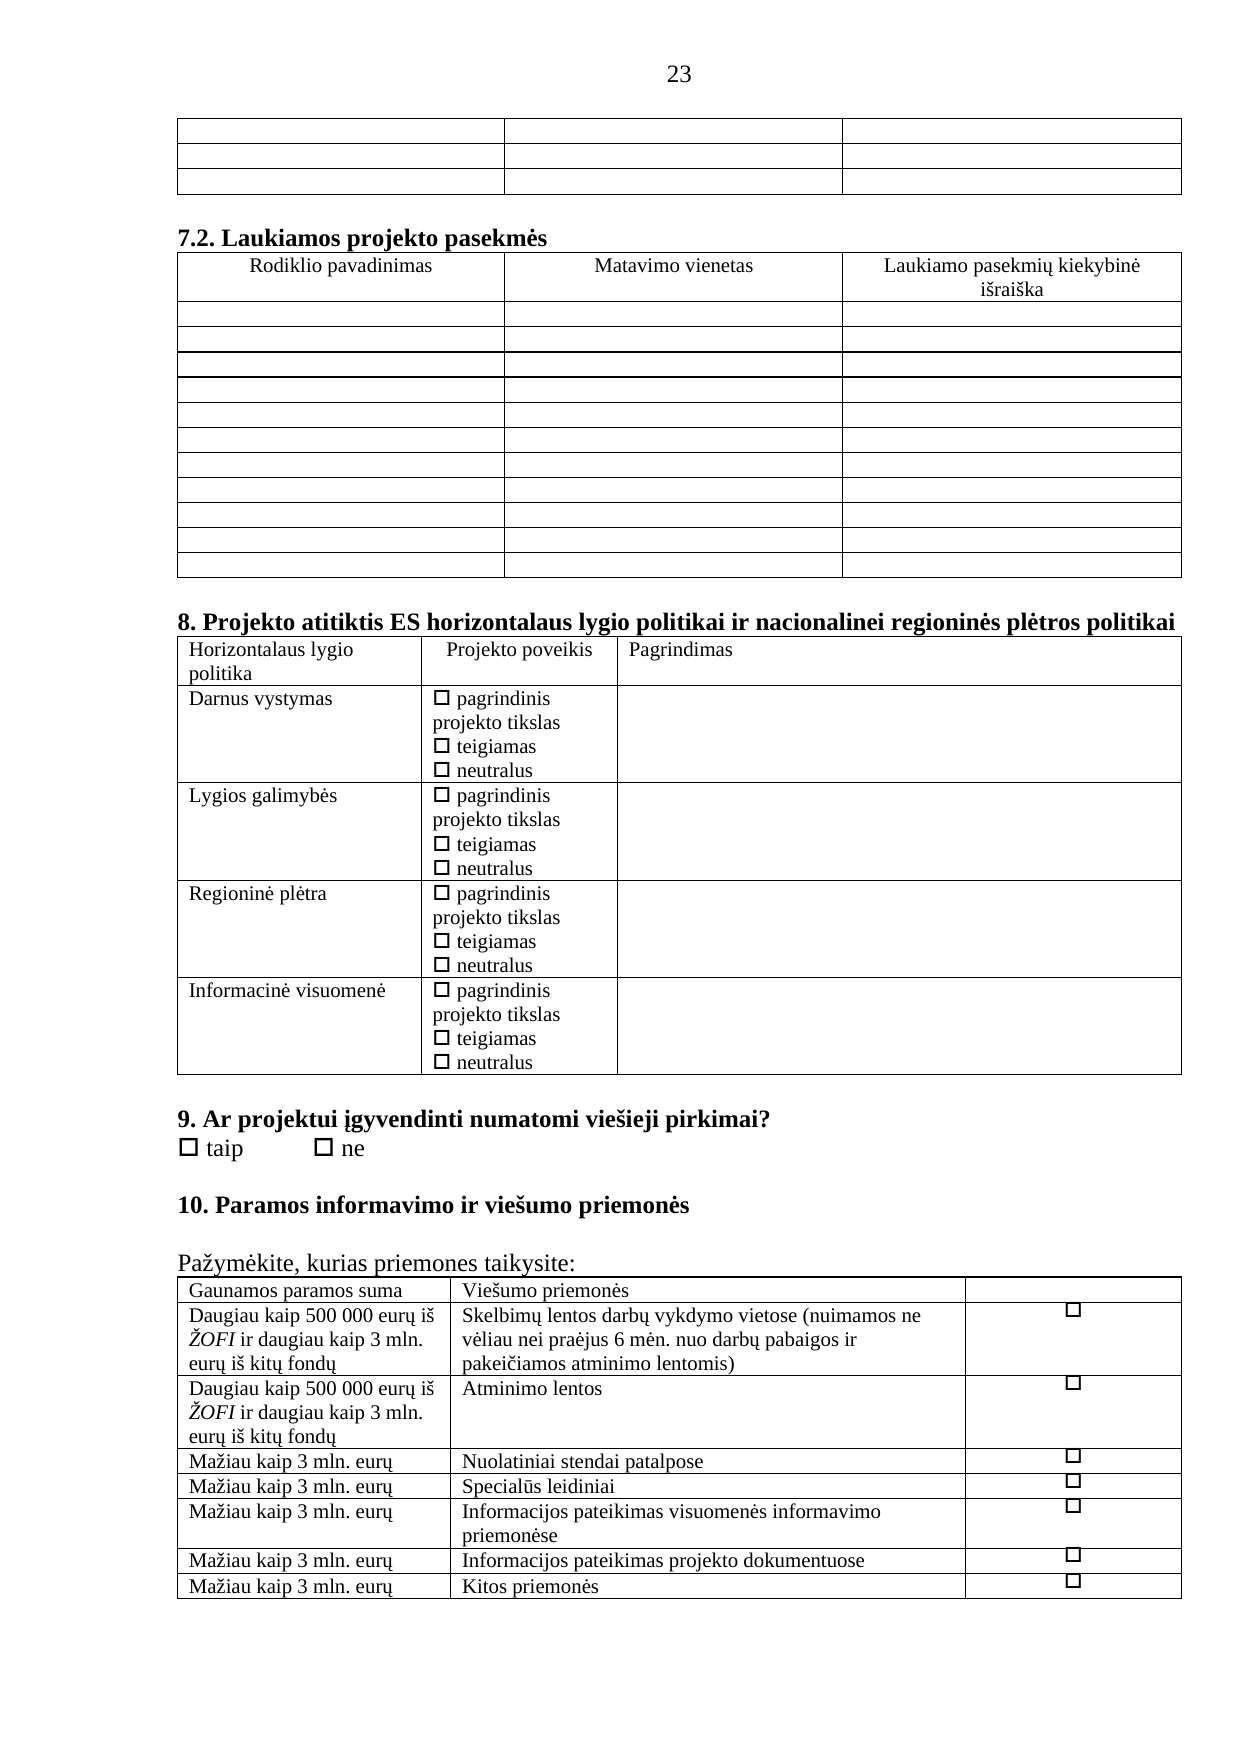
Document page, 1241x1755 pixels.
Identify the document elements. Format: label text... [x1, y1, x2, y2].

table_cell Specialūs leidiniai [451, 1474, 965, 1498]
table_cell  [966, 1549, 1181, 1572]
table_cell [618, 783, 1181, 879]
table_cell [843, 503, 1181, 527]
table_cell [843, 478, 1181, 502]
table_cell [505, 528, 842, 552]
table_cell [178, 353, 504, 376]
table_cell [178, 503, 504, 527]
text 10. Paramos informavimo ir viešumo priemonės [177, 1190, 1181, 1219]
table_cell Informacinė visuomenė [178, 978, 421, 1074]
table_cell [505, 119, 842, 143]
table_cell  [966, 1474, 1181, 1498]
table_cell [618, 881, 1181, 977]
table_cell  [966, 1499, 1181, 1547]
table_cell [505, 403, 842, 427]
table_cell [178, 144, 504, 168]
table_cell Regioninė plėtra [178, 881, 421, 977]
table_cell [843, 553, 1181, 577]
table_cell [505, 302, 842, 326]
table_header Projekto poveikis [422, 637, 617, 685]
table_cell [505, 503, 842, 527]
table_header [966, 1278, 1181, 1302]
table_cell  pagrindinis projekto tikslas  teigiamas  neutralus [422, 978, 617, 1074]
table_cell [505, 428, 842, 452]
table_cell Informacijos pateikimas projekto dokumentuose [451, 1549, 965, 1572]
table_header Rodiklio pavadinimas [178, 253, 504, 301]
table_cell  [966, 1303, 1181, 1375]
table_cell Kitos priemonės [451, 1574, 965, 1598]
table_cell [178, 478, 504, 502]
table_cell [178, 169, 504, 193]
table_cell [843, 144, 1181, 168]
table_cell [843, 528, 1181, 552]
table_cell [843, 302, 1181, 326]
table_cell  pagrindinis projekto tikslas  teigiamas  neutralus [422, 783, 617, 879]
table_cell [178, 302, 504, 326]
table_cell [178, 553, 504, 577]
text Pažymėkite, kurias priemones taikysite: [177, 1248, 1181, 1276]
table_cell Mažiau kaip 3 mln. eurų [178, 1549, 450, 1572]
table_cell [178, 403, 504, 427]
table_cell Mažiau kaip 3 mln. eurų [178, 1499, 450, 1547]
table_cell Atminimo lentos [451, 1376, 965, 1448]
table_header Laukiamo pasekmių kiekybinė išraiška [843, 253, 1181, 301]
table_cell [618, 978, 1181, 1074]
table_cell [843, 453, 1181, 477]
table_cell [178, 327, 504, 351]
table_cell [843, 403, 1181, 427]
table_cell Daugiau kaip 500 000 eurų iš ŽOFI ir daugiau kaip 3 mln. eurų iš kitų fondų [178, 1303, 450, 1375]
table_cell [843, 119, 1181, 143]
table_cell [178, 428, 504, 452]
table_cell  pagrindinis projekto tikslas  teigiamas  neutralus [422, 881, 617, 977]
table_cell [618, 686, 1181, 782]
table_cell Skelbimų lentos darbų vykdymo vietose (nuimamos ne vėliau nei praėjus 6 mėn. nuo darbų pabaigos ir pakeičiamos atminimo lentomis) [451, 1303, 965, 1375]
table_cell [505, 169, 842, 193]
table_header Viešumo priemonės [451, 1278, 965, 1302]
table_cell [178, 119, 504, 143]
text  taip  ne [177, 1133, 1181, 1161]
table_cell [505, 553, 842, 577]
text 9. Ar projektui įgyvendinti numatomi viešieji pirkimai? [177, 1104, 1181, 1133]
table_header Matavimo vienetas [505, 253, 842, 301]
table_cell [505, 144, 842, 168]
table_cell [178, 528, 504, 552]
table_cell [843, 378, 1181, 402]
table_cell Lygios galimybės [178, 783, 421, 879]
table_cell Mažiau kaip 3 mln. eurų [178, 1449, 450, 1473]
table_cell  [966, 1574, 1181, 1598]
table_cell [505, 453, 842, 477]
table_cell [505, 478, 842, 502]
table_cell Informacijos pateikimas visuomenės informavimo priemonėse [451, 1499, 965, 1547]
table_header Horizontalaus lygio politika [178, 637, 421, 685]
table_cell Darnus vystymas [178, 686, 421, 782]
text 7.2. Laukiamos projekto pasekmės [177, 223, 1181, 252]
table_cell [505, 353, 842, 376]
table_cell  [966, 1449, 1181, 1473]
table_cell [843, 428, 1181, 452]
table_header Pagrindimas [618, 637, 1181, 685]
table_cell  [966, 1376, 1181, 1448]
text 8. Projekto atitiktis ES horizontalaus lygio politikai ir nacionalinei regioninės plėtros politikai [177, 607, 1181, 636]
table_cell [505, 327, 842, 351]
table_cell [843, 327, 1181, 351]
table_cell [843, 353, 1181, 376]
table_cell Mažiau kaip 3 mln. eurų [178, 1474, 450, 1498]
table_cell Mažiau kaip 3 mln. eurų [178, 1574, 450, 1598]
table_cell [505, 378, 842, 402]
table_cell [178, 378, 504, 402]
table_cell [843, 169, 1181, 193]
table_cell Daugiau kaip 500 000 eurų iš ŽOFI ir daugiau kaip 3 mln. eurų iš kitų fondų [178, 1376, 450, 1448]
table_cell Nuolatiniai stendai patalpose [451, 1449, 965, 1473]
table_cell [178, 453, 504, 477]
table_cell  pagrindinis projekto tikslas  teigiamas  neutralus [422, 686, 617, 782]
table_header Gaunamos paramos suma [178, 1278, 450, 1302]
